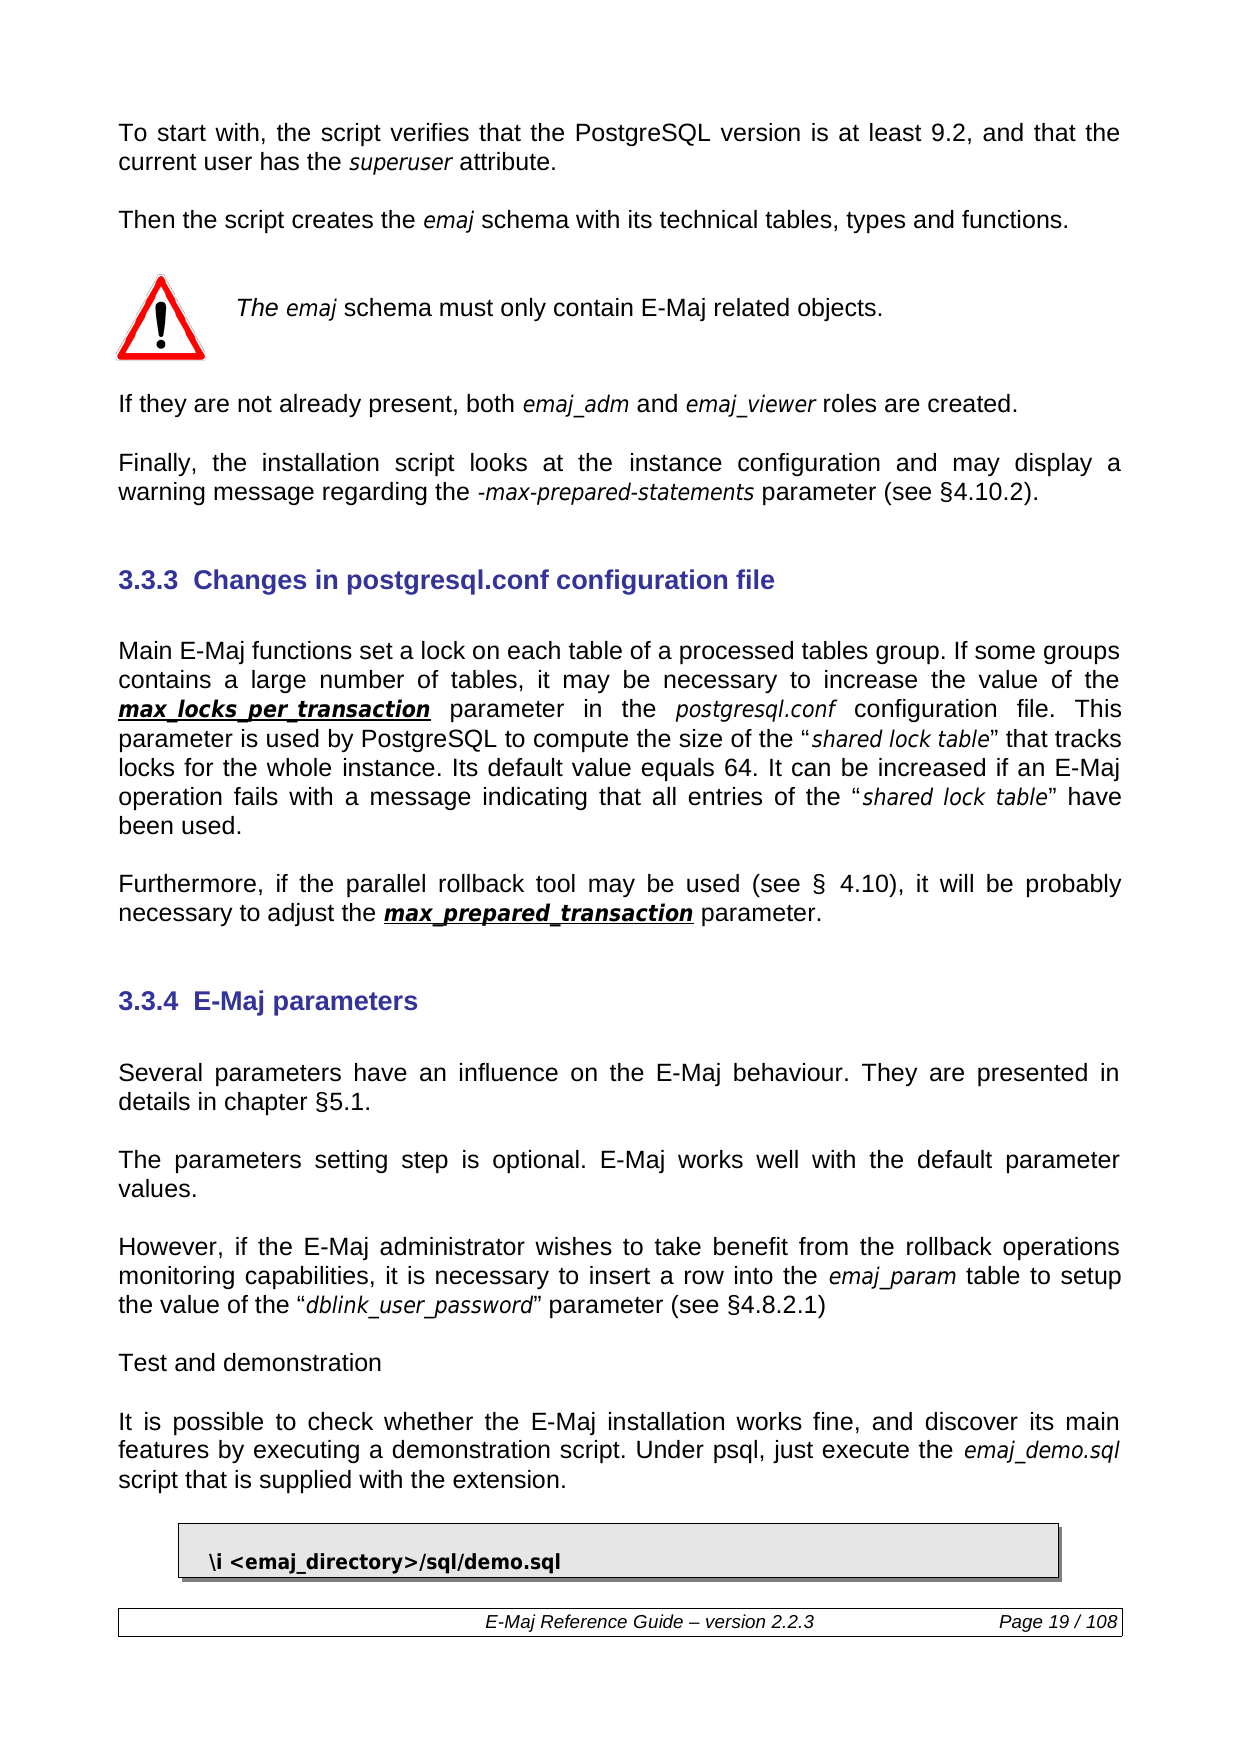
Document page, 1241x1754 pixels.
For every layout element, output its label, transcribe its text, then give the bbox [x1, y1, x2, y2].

text However, if the E-Maj administrator wishes to take benefit from the rollback operations monitoring capabilities, it is necessary to insert a row into the emaj_param table to setup the value of the “dblink_user_password” parameter (see §4.8.2.1) [118, 1232, 1122, 1319]
picture [115, 274, 206, 361]
text It is possible to check whether the E-Maj installation works fine, and discover its main features by executing a demonstration script. Under psql, just execute the emaj_demo.sql script that is supplied with the extension. [118, 1406, 1122, 1493]
text The emaj schema must only contain E-Maj related objects. [235, 292, 1122, 322]
text Then the script creates the emaj schema with its technical tables, types and functions. [118, 205, 1122, 234]
subtitle Changes in postgresql.conf configuration file [118, 564, 1122, 595]
subtitle E-Maj parameters [118, 985, 1122, 1016]
text Main E-Maj functions set a lock on each table of a processed tables group. If some groups contains a large number of tables, it may be necessary to increase the value of the max_locks_per_transaction parameter in the postgresql.conf configuration file. This parameter is used by PostgreSQL to compute the size of the “shared lock table” that tracks locks for the whole instance. Its default value equals 64. It can be increased if an E-Maj operation fails with a message indicating that all entries of the “shared lock table” have been used. [118, 636, 1122, 840]
text Finally, the installation script looks at the instance configuration and may display a warning message regarding the -max-prepared-statements parameter (see §4.10.2). [118, 447, 1122, 506]
text The parameters setting step is optional. E-Maj works well with the default parameter values. [118, 1145, 1122, 1203]
text To start with, the script verifies that the PostgreSQL version is at least 9.2, and that the current user has the superuser attribute. [118, 118, 1122, 176]
text If they are not already present, both emaj_adm and emaj_viewer roles are created. [118, 389, 1122, 418]
text \i <emaj_directory>/sql/demo.sql [179, 1547, 1058, 1577]
text Test and demonstration [118, 1348, 1122, 1377]
text Several parameters have an influence on the E-Maj behaviour. They are presented in details in chapter §5.1. [118, 1058, 1122, 1116]
text Furthermore, if the parallel rollback tool may be used (see § 4.10), it will be probably necessary to adjust the max_prepared_transaction parameter. [118, 869, 1122, 927]
